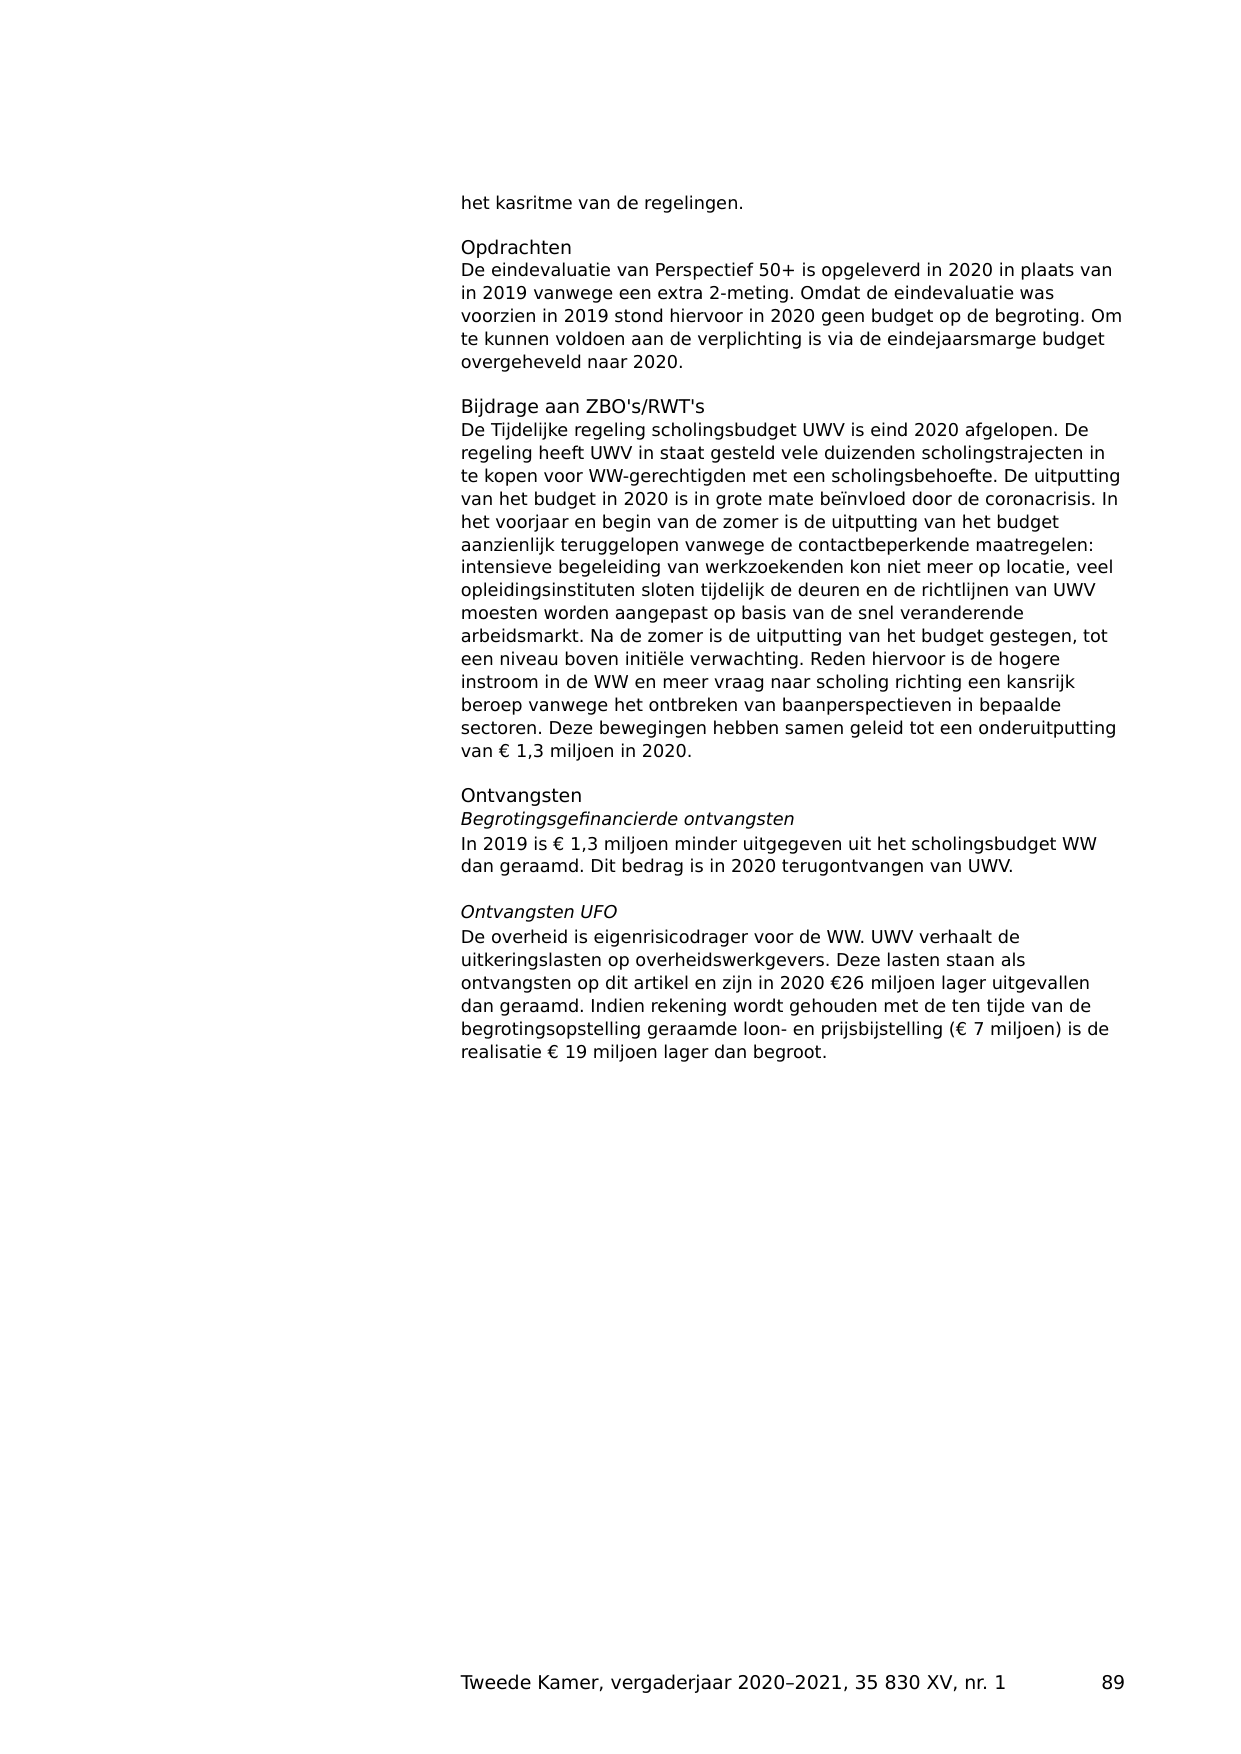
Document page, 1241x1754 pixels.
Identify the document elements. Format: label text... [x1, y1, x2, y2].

text Begrotingsgefinancierde ontvangsten [461, 807, 1125, 829]
text In 2019 is € 1,3 miljoen minder uitgegeven uit het scholingsbudget WW dan geraamd. Dit bedrag is in 2020 terugontvangen van UWV. [461, 832, 1125, 877]
text De overheid is eigenrisicodrager voor de WW. UWV verhaalt de uitkeringslasten op overheidswerkgevers. Deze lasten staan als ontvangsten op dit artikel en zijn in 2020 €26 miljoen lager uitgevallen dan geraamd. Indien rekening wordt gehouden met de ten tijde van de begrotingsopstelling geraamde loon- en prijsbijstelling (€ 7 miljoen) is de realisatie € 19 miljoen lager dan begroot. [461, 925, 1125, 1063]
text De Tijdelijke regeling scholingsbudget UWV is eind 2020 afgelopen. De regeling heeft UWV in staat gesteld vele duizenden scholingstrajecten in te kopen voor WW-gerechtigden met een scholingsbehoefte. De uitputting van het budget in 2020 is in grote mate beïnvloed door de coronacrisis. In het voorjaar en begin van de zomer is de uitputting van het budget aanzienlijk teruggelopen vanwege de contactbeperkende maatregelen: intensieve begeleiding van werkzoekenden kon niet meer op locatie, veel opleidingsinstituten sloten tijdelijk de deuren en de richtlijnen van UWV moesten worden aangepast op basis van de snel veranderende arbeidsmarkt. Na de zomer is de uitputting van het budget gestegen, tot een niveau boven initiële verwachting. Reden hiervoor is de hogere instroom in de WW en meer vraag naar scholing richting een kansrijk beroep vanwege het ontbreken van baanperspectieven in bepaalde sectoren. Deze bewegingen hebben samen geleid tot een onderuitputting van € 1,3 miljoen in 2020. [461, 418, 1125, 762]
text Ontvangsten UFO [461, 900, 1125, 923]
text het kasritme van de regelingen. [461, 191, 1125, 214]
title Opdrachten [461, 237, 1125, 258]
title Bijdrage aan ZBO's/RWT's [461, 396, 1125, 418]
text De eindevaluatie van Perspectief 50+ is opgeleverd in 2020 in plaats van in 2019 vanwege een extra 2-meting. Omdat de eindevaluatie was voorzien in 2019 stond hiervoor in 2020 geen budget op de begroting. Om te kunnen voldoen aan de verplichting is via de eindejaarsmarge budget overgeheveld naar 2020. [461, 258, 1125, 373]
title Ontvangsten [461, 785, 1125, 807]
